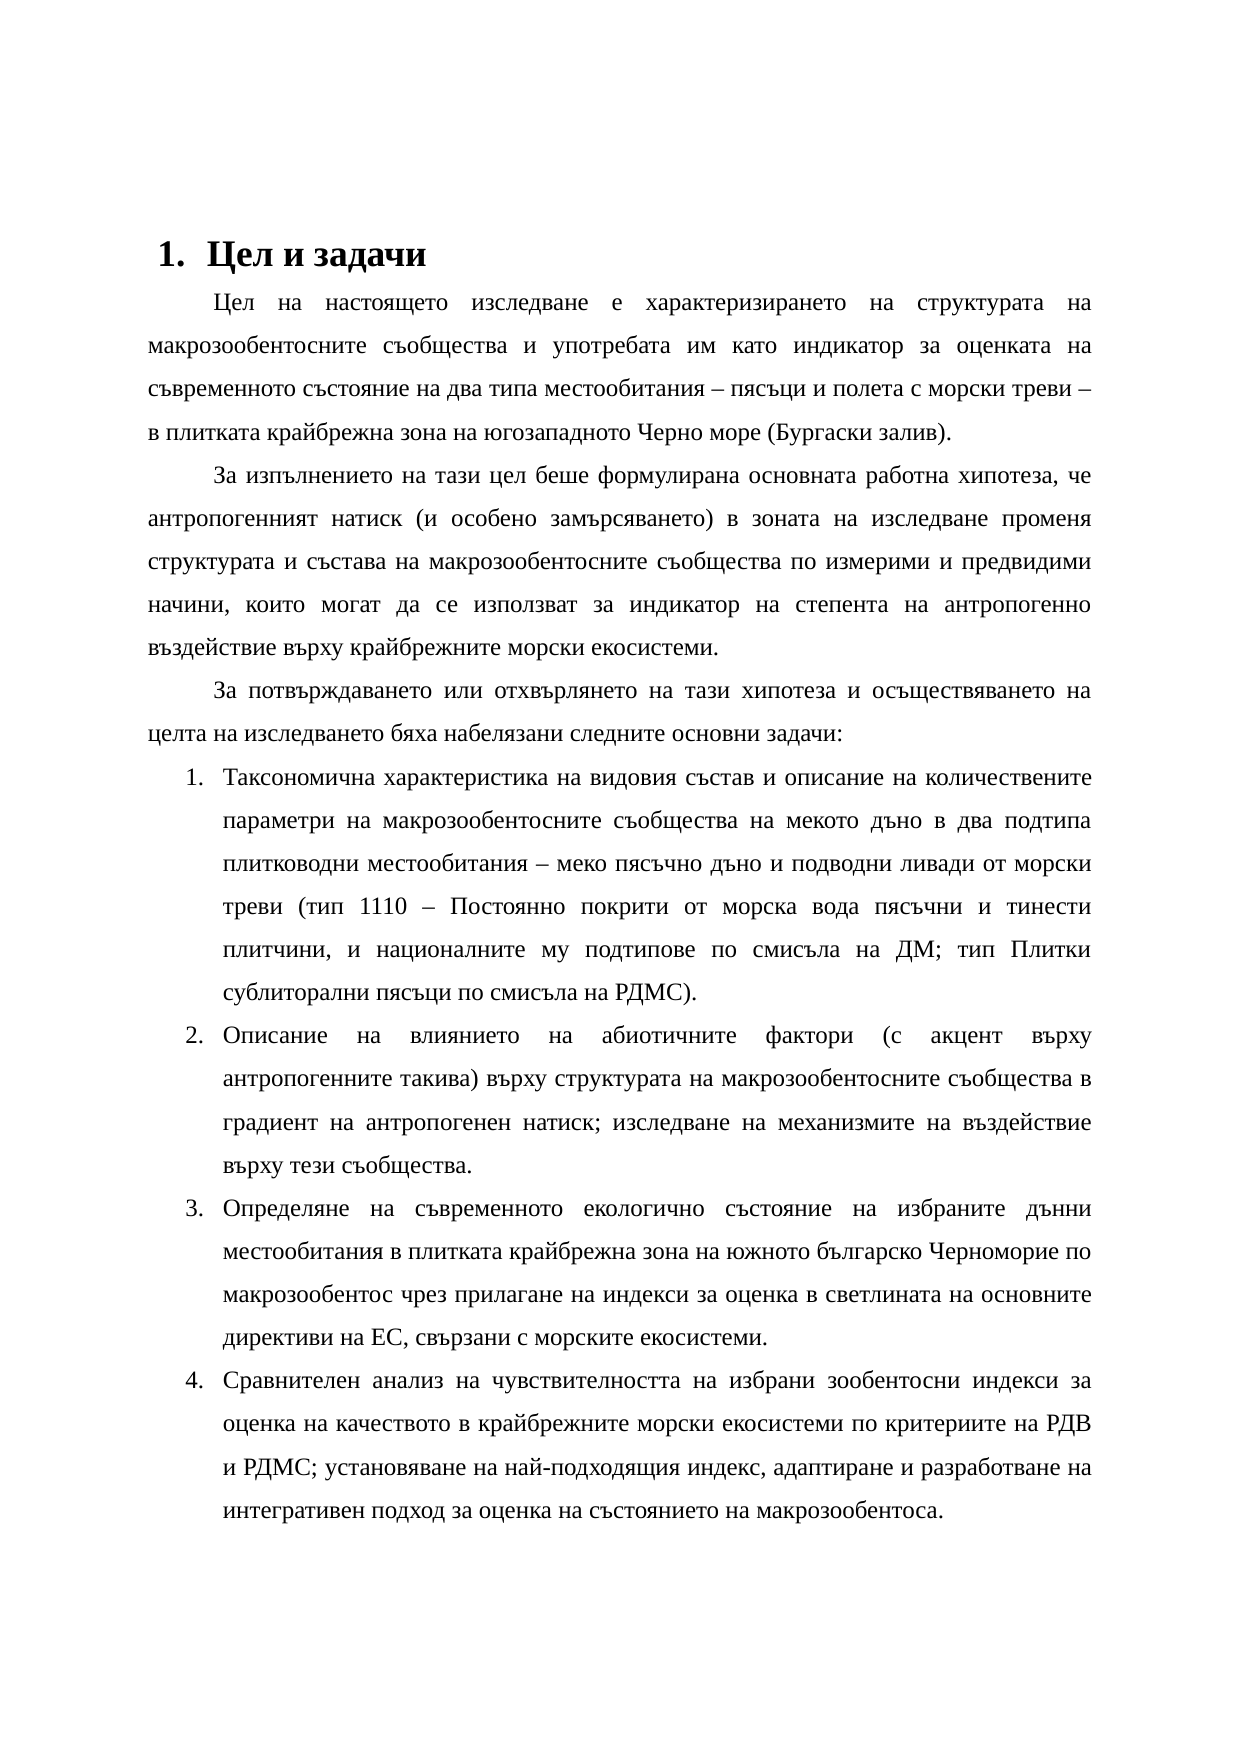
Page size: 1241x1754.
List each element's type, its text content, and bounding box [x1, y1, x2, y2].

text Цел на настоящето изследване е характеризирането на структурата на макрозообентосните съобщества и употребата им като индикатор за оценката на съвременното състояние на два типа местообитания – пясъци и полета с морски треви – в плитката крайбрежна зона на югозападното Черно море (Бургаски залив). [148, 287, 1093, 445]
list Таксономична характеристика на видовия състав и описание на количествените параметри на макрозообентосните съобщества на мекото дъно в два подтипа плитководни местообитания – меко пясъчно дъно и подводни ливади от морски треви (тип 1110 – Постоянно покрити от морска вода пясъчни и тинести плитчини, и националните му подтипове по смисъла на ДМ; тип Плитки сублиторални пясъци по смисъла на РДМС). [185, 762, 1093, 1006]
subtitle Цел и задачи [185, 232, 1093, 275]
text За потвърждаването или отхвърлянето на тази хипотеза и осъществяването на целта на изследването бяха набелязани следните основни задачи: [148, 675, 1093, 747]
text За изпълнението на тази цел беше формулирана основната работна хипотеза, че антропогенният натиск (и особено замърсяването) в зоната на изследване променя структурата и състава на макрозообентосните съобщества по измерими и предвидими начини, които могат да се използват за индикатор на степента на антропогенно въздействие върху крайбрежните морски екосистеми. [148, 460, 1093, 661]
list Сравнителен анализ на чувствителността на избрани зообентосни индекси за оценка на качеството в крайбрежните морски екосистеми по критериите на РДВ и РДМС; установяване на най-подходящия индекс, адаптиране и разработване на интегративен подход за оценка на състоянието на макрозообентоса. [185, 1365, 1093, 1523]
list Определяне на съвременното екологично състояние на избраните дънни местообитания в плитката крайбрежна зона на южното българско Черноморие по макрозообентос чрез прилагане на индекси за оценка в светлината на основните директиви на ЕС, свързани с морските екосистеми. [185, 1193, 1093, 1351]
list Описание на влиянието на абиотичните фактори (с акцент върху антропогенните такива) върху структурата на макрозообентосните съобщества в градиент на антропогенен натиск; изследване на механизмите на въздействиe върху тези съобщества. [185, 1020, 1093, 1178]
